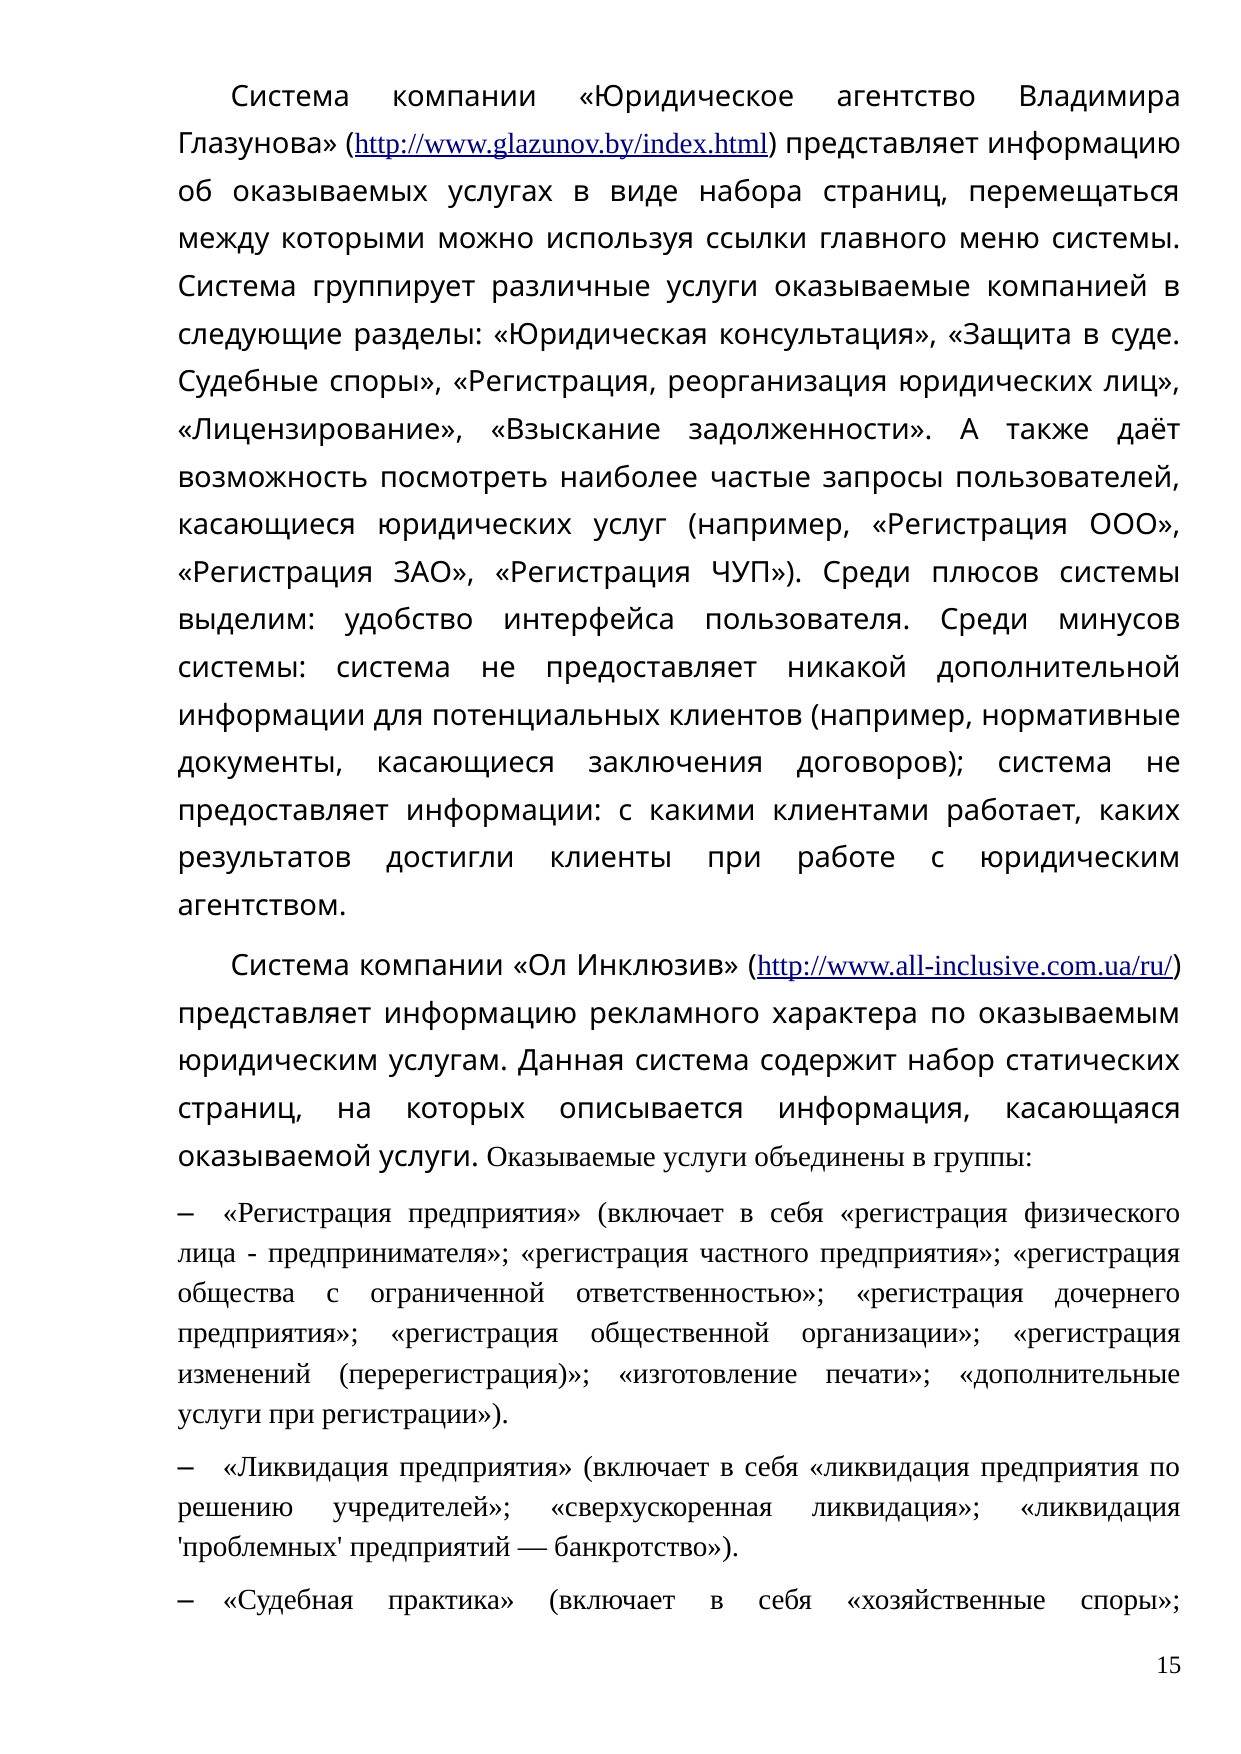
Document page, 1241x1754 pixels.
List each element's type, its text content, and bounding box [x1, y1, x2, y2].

list «Ликвидация предприятия» (включает в себя «ликвидация предприятия по решению учредителей»; «сверхускоренная ликвидация»; «ликвидация 'проблемных' предприятий — банкротство»). [177, 1449, 1181, 1563]
list «Регистрация предприятия» (включает в себя «регистрация физического лица - предпринимателя»; «регистрация частного предприятия»; «регистрация общества с ограниченной ответственностью»; «регистрация дочернего предприятия»; «регистрация общественной организации»; «регистрация изменений (перерегистрация)»; «изготовление печати»; «дополнительные услуги при регистрации»). [177, 1195, 1181, 1429]
text Система компании «Юридическое агентство Владимира Глазунова» (http://www.glazunov.by/index.html) представляет информацию об оказываемых услугах в виде набора страниц, перемещаться между которыми можно используя ссылки главного меню системы. Система группирует различные услуги оказываемые компанией в следующие разделы: «Юридическая консультация», «Защита в суде. Судебные споры», «Регистрация, реорганизация юридических лиц», «Лицензирование», «Взыскание задолженности». А также даёт возможность посмотреть наиболее частые запросы пользователей, касающиеся юридических услуг (например, «Регистрация ООО», «Регистрация ЗАО», «Регистрация ЧУП»). Среди плюсов системы выделим: удобство интерфейса пользователя. Среди минусов системы: система не предоставляет никакой дополнительной информации для потенциальных клиентов (например, нормативные документы, касающиеся заключения договоров); система не предоставляет информации: с какими клиентами работает, каких результатов достигли клиенты при работе с юридическим агентством. [177, 75, 1181, 924]
list «Судебная практика» (включает в себя «хозяйственные споры»; [177, 1582, 1181, 1616]
text Система компании «Ол Инклюзив» (http://www.all-inclusive.com.ua/ru/) представляет информацию рекламного характера по оказываемым юридическим услугам. Данная система содержит набор статических страниц, на которых описывается информация, касающаяся оказываемой услуги. Оказываемые услуги объединены в группы: [177, 944, 1181, 1174]
